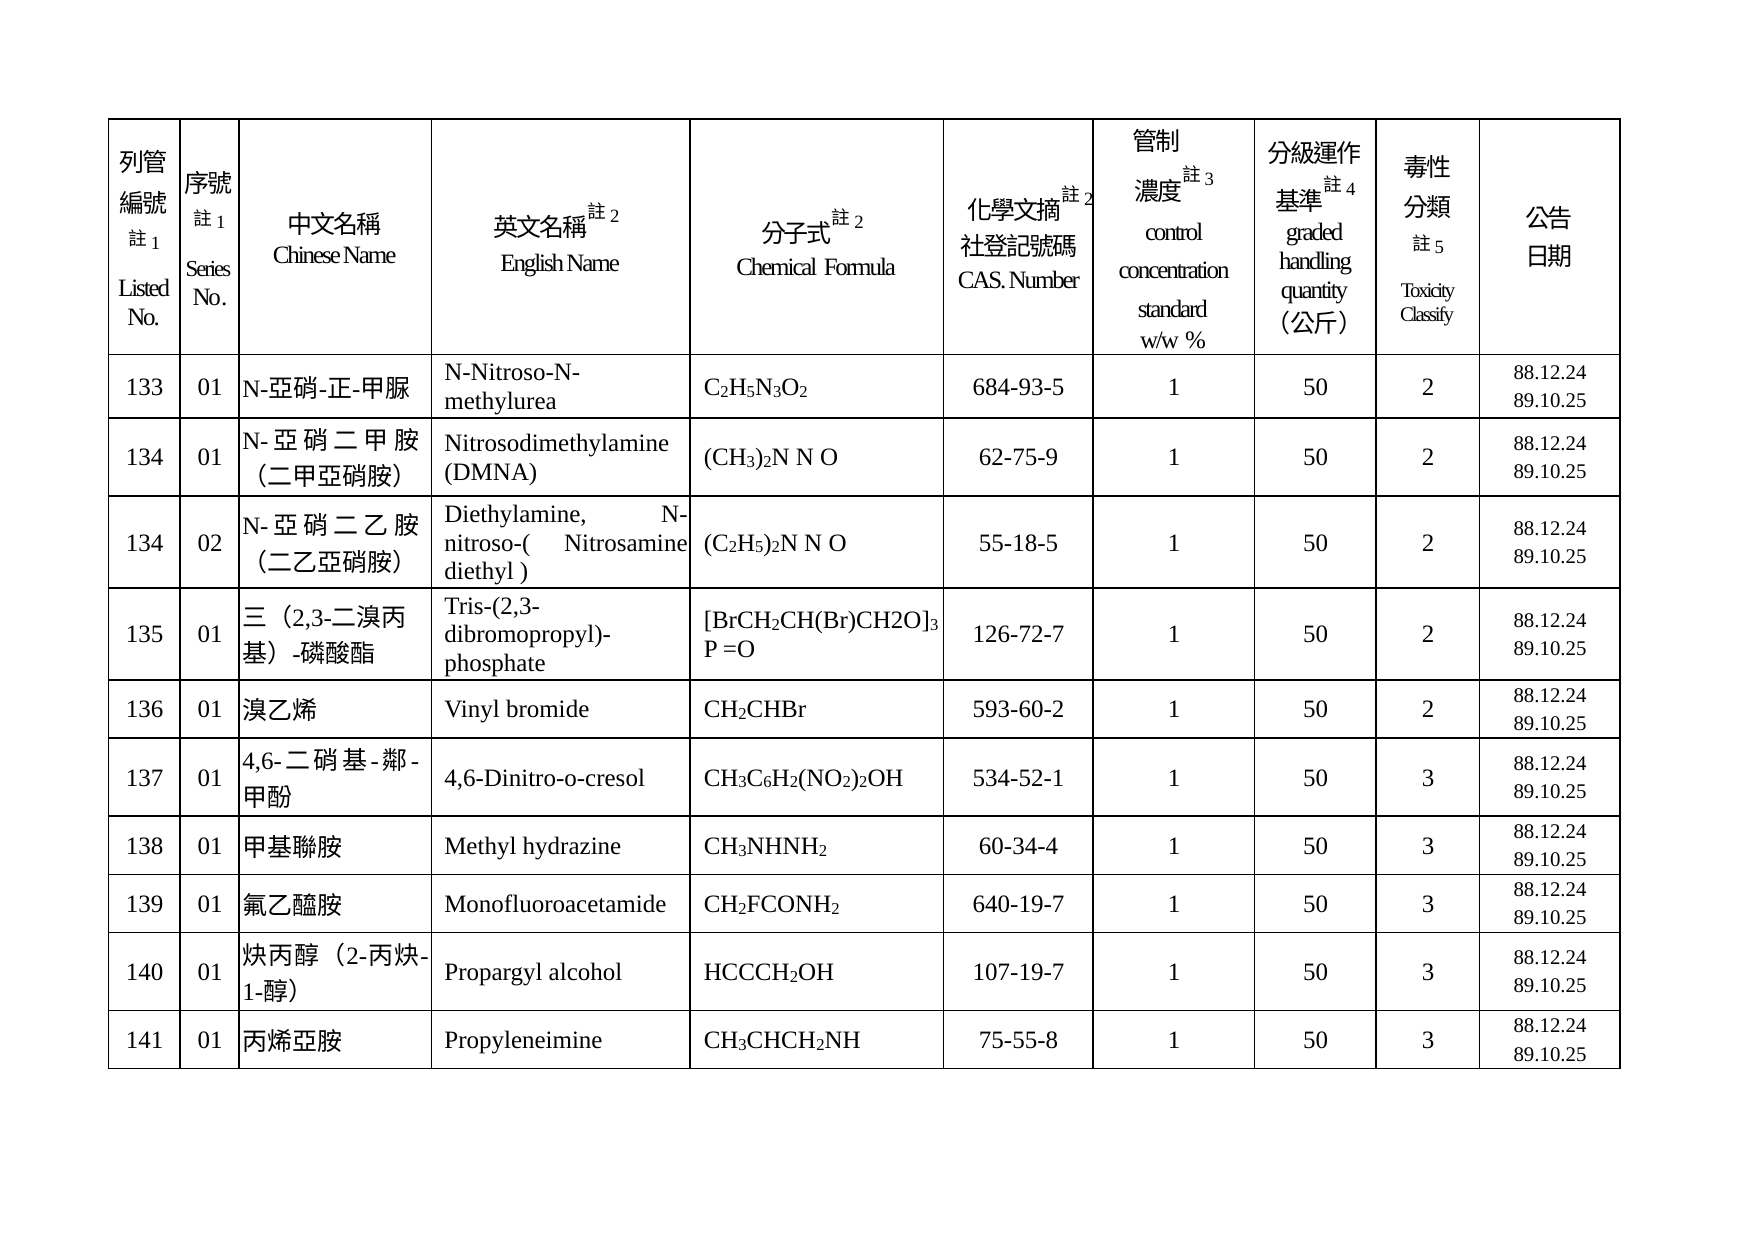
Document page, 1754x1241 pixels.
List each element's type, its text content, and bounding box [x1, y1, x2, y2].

table_cell 3 [1377, 875, 1479, 931]
table_cell Propyleneimine [432, 1011, 689, 1068]
table_cell 107-19-7 [944, 933, 1092, 1010]
table_cell Methyl hydrazine [432, 817, 689, 873]
table_cell 593-60-2 [944, 681, 1092, 737]
table_cell 88.12.24 89.10.25 [1480, 497, 1619, 587]
table_cell 133 [109, 355, 179, 417]
table_header 中文名稱 Chinese Name [240, 120, 431, 354]
table_cell 3 [1377, 933, 1479, 1010]
table_cell 2 [1377, 497, 1479, 587]
table_cell N-亞硝二乙胺（二乙亞硝胺） [240, 497, 431, 587]
table_header 化學文摘註2 社登記號碼 CAS. Number [944, 120, 1092, 354]
table_header 分子式註2 Chemical Formula [691, 120, 943, 354]
table_cell 88.12.24 89.10.25 [1480, 419, 1619, 495]
table_cell (C2H5)2N N O [691, 497, 943, 587]
table_cell 139 [109, 875, 179, 931]
table_cell HCCCH2OH [691, 933, 943, 1010]
table_cell 01 [181, 1011, 238, 1068]
table_header 列管 編號 註1 Listed No. [109, 120, 179, 354]
table_cell 640-19-7 [944, 875, 1092, 931]
table_cell 1 [1094, 1011, 1254, 1068]
table_cell 01 [181, 933, 238, 1010]
table_cell 01 [181, 419, 238, 495]
table_cell 1 [1094, 355, 1254, 417]
table_cell N-亞硝二甲胺（二甲亞硝胺） [240, 419, 431, 495]
table_cell 50 [1255, 681, 1375, 737]
table_cell 01 [181, 817, 238, 873]
table_cell 50 [1255, 589, 1375, 679]
table_cell 62-75-9 [944, 419, 1092, 495]
table_cell 88.12.24 89.10.25 [1480, 817, 1619, 873]
table_cell 1 [1094, 875, 1254, 931]
table_cell 136 [109, 681, 179, 737]
table_cell 01 [181, 589, 238, 679]
table_cell 3 [1377, 817, 1479, 873]
table_cell 01 [181, 875, 238, 931]
table_cell 4,6-Dinitro-o-cresol [432, 739, 689, 815]
table_cell 88.12.24 89.10.25 [1480, 681, 1619, 737]
table_cell Monofluoroacetamide [432, 875, 689, 931]
table_cell 2 [1377, 355, 1479, 417]
table_cell 01 [181, 355, 238, 417]
table_cell 55-18-5 [944, 497, 1092, 587]
table_cell 50 [1255, 739, 1375, 815]
table_cell 134 [109, 497, 179, 587]
table_cell Vinyl bromide [432, 681, 689, 737]
table_cell 134 [109, 419, 179, 495]
table_cell Propargyl alcohol [432, 933, 689, 1010]
table_cell 3 [1377, 1011, 1479, 1068]
table_cell CH2FCONH2 [691, 875, 943, 931]
table_cell 02 [181, 497, 238, 587]
table_cell 2 [1377, 419, 1479, 495]
table_cell 88.12.24 89.10.25 [1480, 355, 1619, 417]
table_cell 50 [1255, 1011, 1375, 1068]
table_cell C2H5N3O2 [691, 355, 943, 417]
table_cell 01 [181, 739, 238, 815]
table_cell 甲基聯胺 [240, 817, 431, 873]
table_cell CH3CHCH2NH [691, 1011, 943, 1068]
table_cell 1 [1094, 933, 1254, 1010]
table_cell 50 [1255, 497, 1375, 587]
table_cell 135 [109, 589, 179, 679]
table_cell 88.12.24 89.10.25 [1480, 1011, 1619, 1068]
table_cell CH3NHNH2 [691, 817, 943, 873]
table_header 公告 日期 [1480, 120, 1619, 354]
table_cell 炔丙醇（2-丙炔-1-醇） [240, 933, 431, 1010]
table_cell 684-93-5 [944, 355, 1092, 417]
table_cell 三（2,3-二溴丙基）-磷酸酯 [240, 589, 431, 679]
table_header 毒性 分類 註5 Toxicity Classify [1377, 120, 1479, 354]
table_cell 88.12.24 89.10.25 [1480, 875, 1619, 931]
table_cell 50 [1255, 355, 1375, 417]
table_cell 50 [1255, 419, 1375, 495]
table_cell 60-34-4 [944, 817, 1092, 873]
table_cell Nitrosodimethylamine (DMNA) [432, 419, 689, 495]
table_cell 50 [1255, 933, 1375, 1010]
table_cell 75-55-8 [944, 1011, 1092, 1068]
table_cell CH2CHBr [691, 681, 943, 737]
table_cell 1 [1094, 817, 1254, 873]
table_cell N-Nitroso-N-methylurea [432, 355, 689, 417]
table_cell 4,6-二硝基-鄰-甲酚 [240, 739, 431, 815]
table_cell 137 [109, 739, 179, 815]
table_cell 2 [1377, 681, 1479, 737]
table_cell 88.12.24 89.10.25 [1480, 739, 1619, 815]
table_cell 50 [1255, 817, 1375, 873]
table_cell 1 [1094, 681, 1254, 737]
table_cell 01 [181, 681, 238, 737]
table_cell 丙烯亞胺 [240, 1011, 431, 1068]
table_cell 138 [109, 817, 179, 873]
table_cell 1 [1094, 589, 1254, 679]
table_cell (CH3)2N N O [691, 419, 943, 495]
table_cell 2 [1377, 589, 1479, 679]
table_cell 88.12.24 89.10.25 [1480, 933, 1619, 1010]
table_cell 50 [1255, 875, 1375, 931]
table_cell N-亞硝-正-甲脲 [240, 355, 431, 417]
table_header 分級運作 基準註4 graded handling quantity （公斤） [1255, 120, 1375, 354]
table_cell 氟乙醯胺 [240, 875, 431, 931]
table_header 管制 濃度註3 control concentration standard w/w % [1094, 120, 1254, 354]
table_header 序號 註1 Series No. [181, 120, 238, 354]
table_cell [BrCH2CH(Br)CH2O]3P =O [691, 589, 943, 679]
table_cell 140 [109, 933, 179, 1010]
table_cell 1 [1094, 497, 1254, 587]
table_cell 126-72-7 [944, 589, 1092, 679]
table_header 英文名稱註2 English Name [432, 120, 689, 354]
table_cell 1 [1094, 739, 1254, 815]
table_cell 88.12.24 89.10.25 [1480, 589, 1619, 679]
table_cell Diethylamine, N-nitroso-( Nitrosamine diethyl ) [432, 497, 689, 587]
table_cell 141 [109, 1011, 179, 1068]
table_cell CH3C6H2(NO2)2OH [691, 739, 943, 815]
table_cell 534-52-1 [944, 739, 1092, 815]
table_cell 溴乙烯 [240, 681, 431, 737]
table_cell Tris-(2,3-dibromopropyl)-phosphate [432, 589, 689, 679]
table_cell 1 [1094, 419, 1254, 495]
table_cell 3 [1377, 739, 1479, 815]
